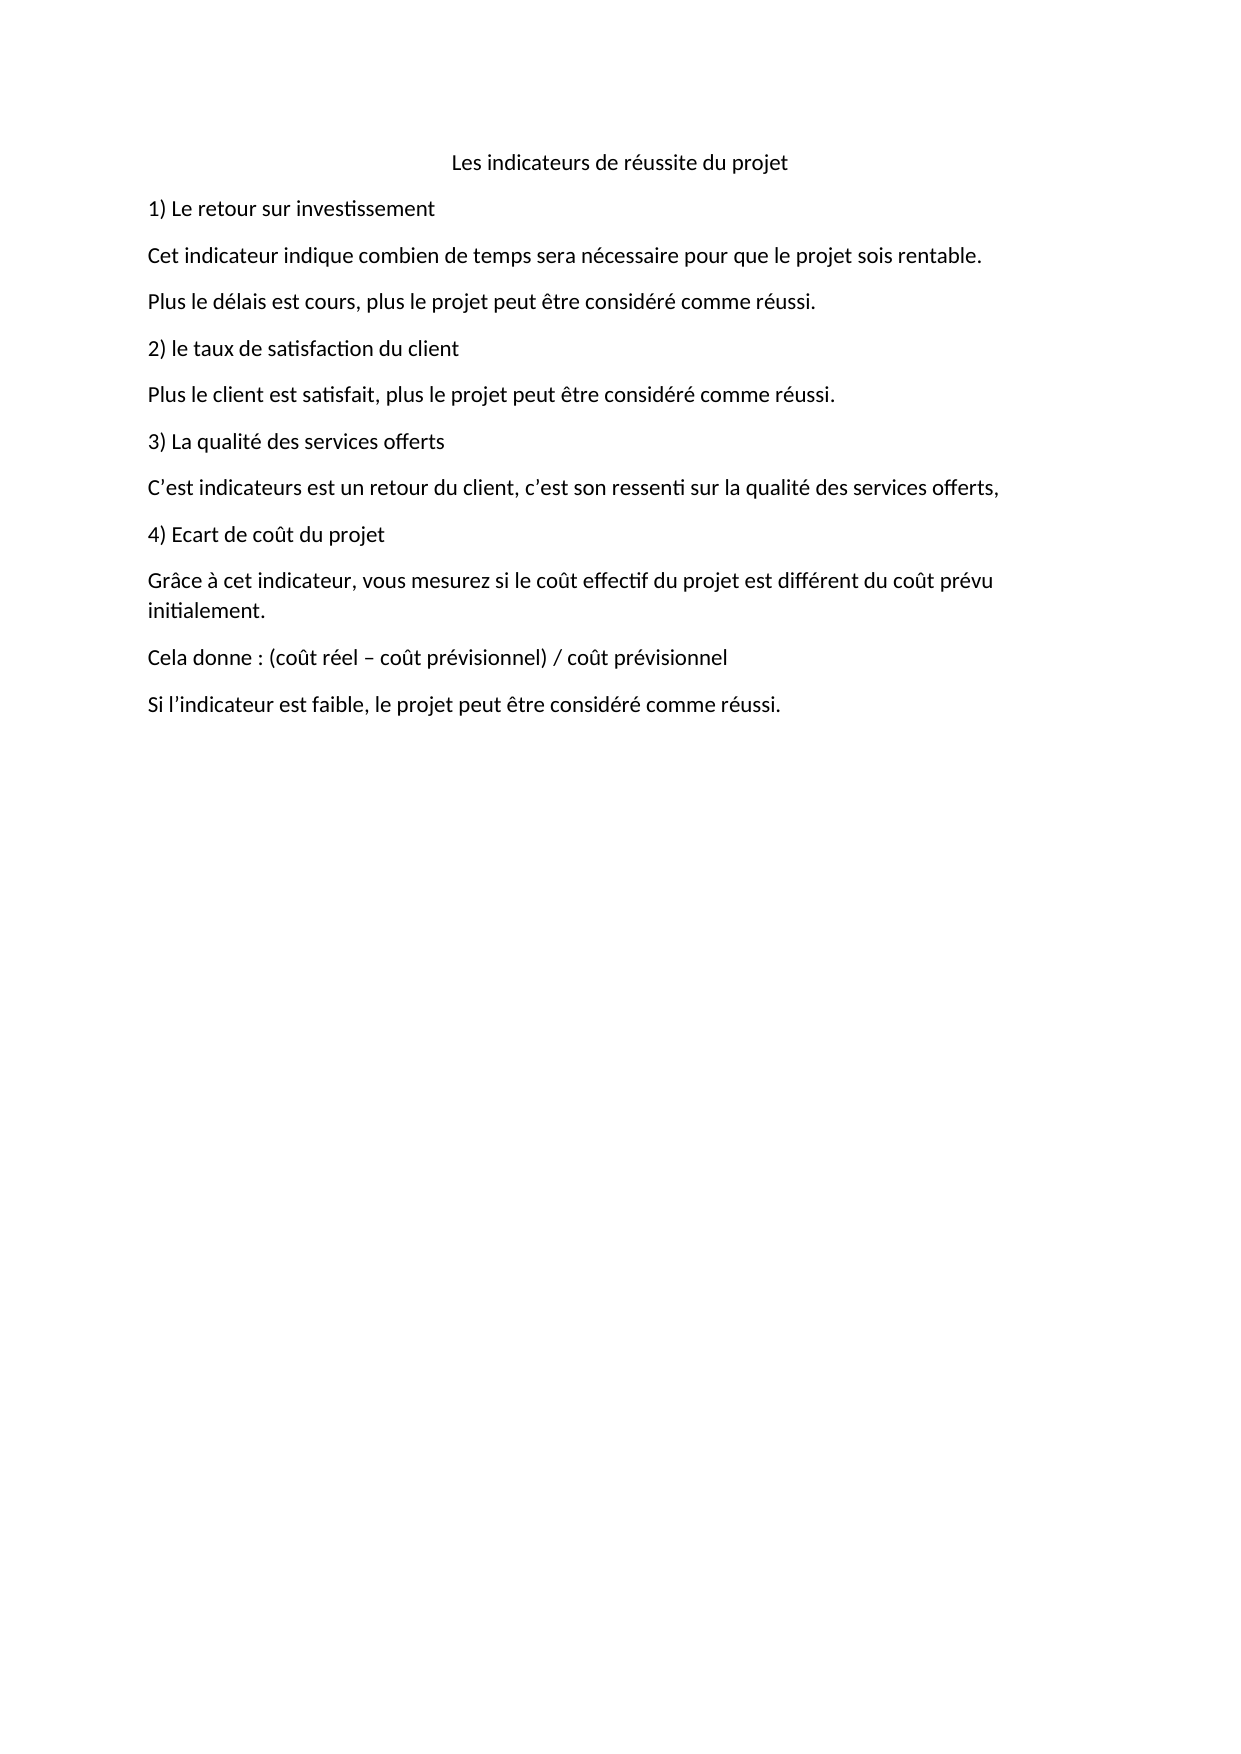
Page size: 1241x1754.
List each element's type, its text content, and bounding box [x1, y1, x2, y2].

text 4) Ecart de coût du projet [148, 520, 1093, 548]
text C’est indicateurs est un retour du client, c’est son ressenti sur la qualité des services offerts, [148, 473, 1093, 502]
text Cet indicateur indique combien de temps sera nécessaire pour que le projet sois rentable. [148, 241, 1093, 269]
text 3) La qualité des services offerts [148, 427, 1093, 455]
text Les indicateurs de réussite du projet [148, 148, 1093, 176]
text Plus le client est satisfait, plus le projet peut être considéré comme réussi. [148, 380, 1093, 408]
text 1) Le retour sur investissement [148, 194, 1093, 222]
text Plus le délais est cours, plus le projet peut être considéré comme réussi. [148, 287, 1093, 315]
text Grâce à cet indicateur, vous mesurez si le coût effectif du projet est différent du coût prévu initialement. [148, 567, 1093, 624]
text Si l’indicateur est faible, le projet peut être considéré comme réussi. [148, 690, 1093, 718]
text Cela donne : (coût réel – coût prévisionnel) / coût prévisionnel [148, 643, 1093, 671]
text 2) le taux de satisfaction du client [148, 334, 1093, 362]
